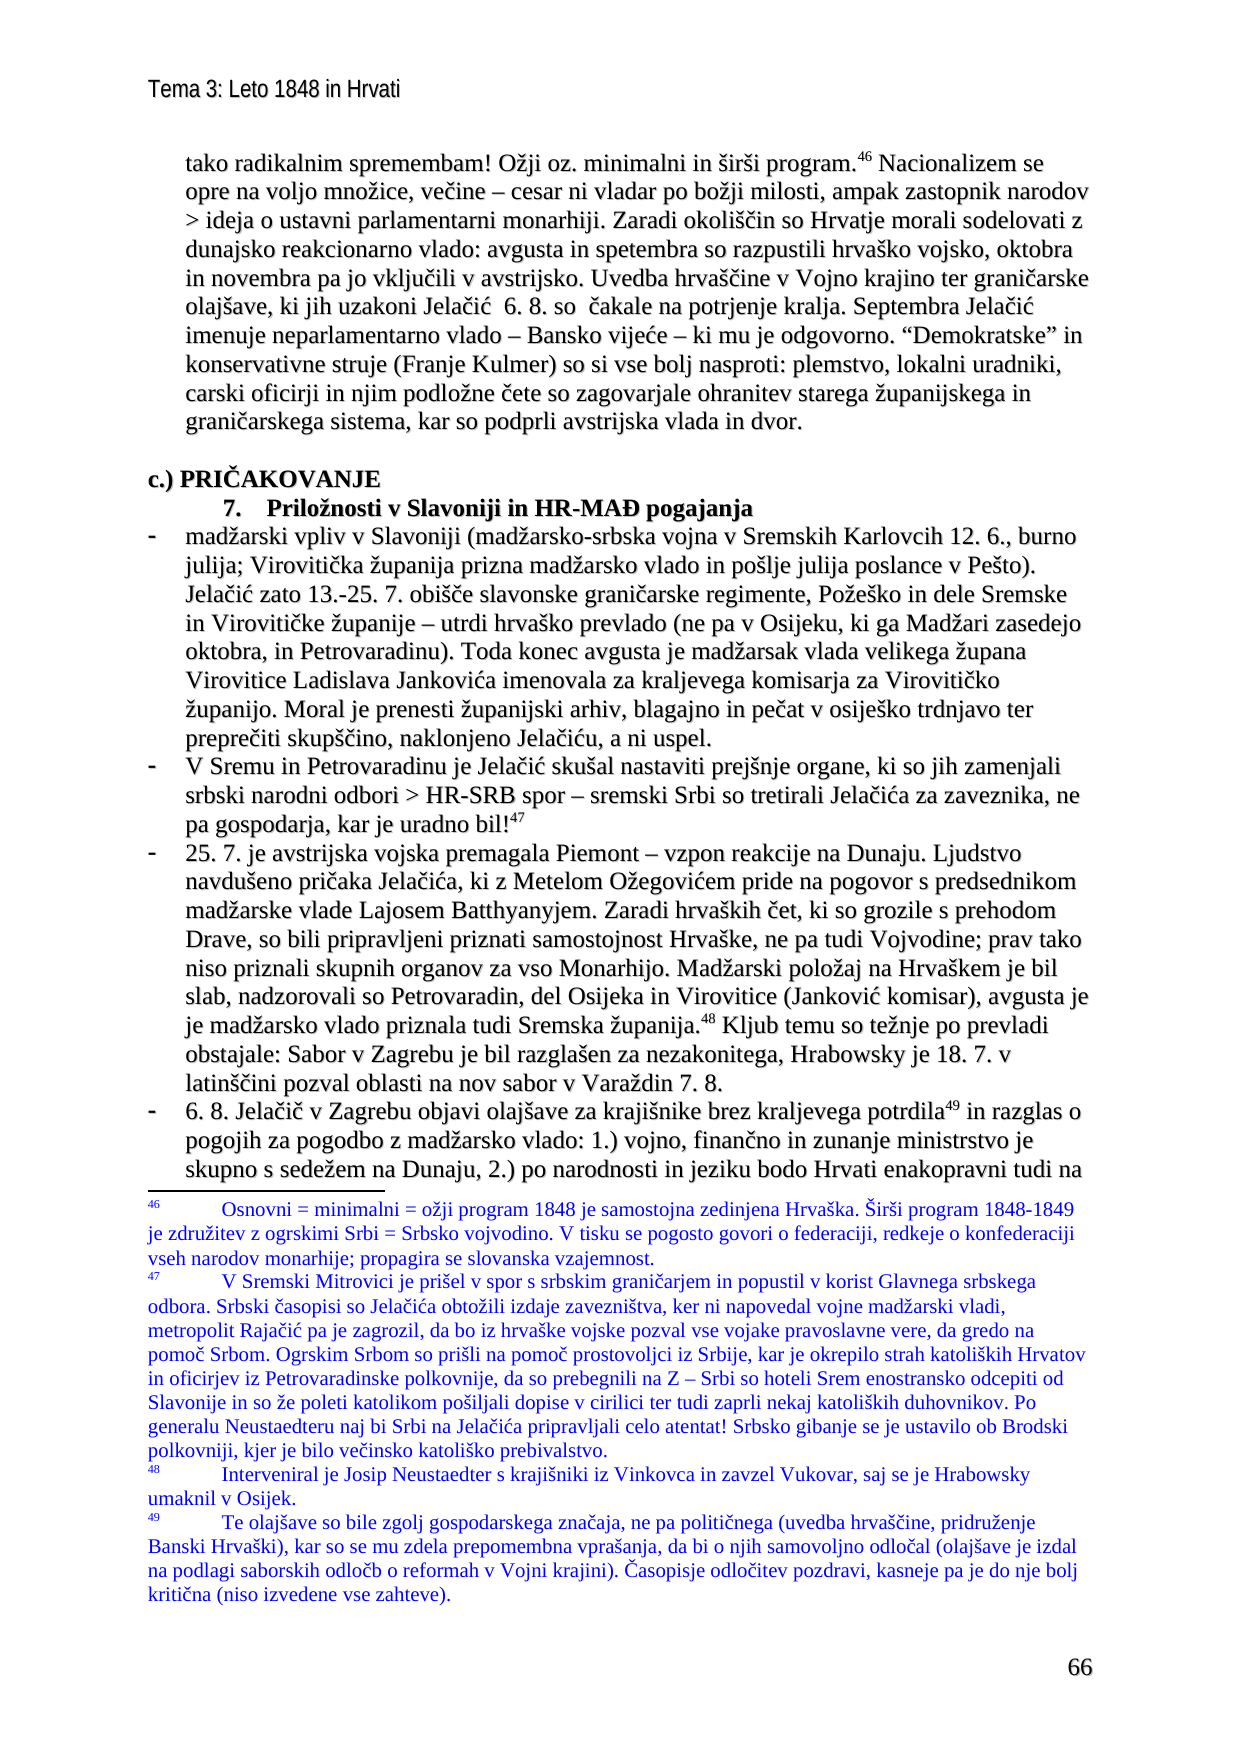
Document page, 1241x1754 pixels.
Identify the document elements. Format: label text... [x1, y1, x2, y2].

list 25. 7. je avstrijska vojska premagala Piemont – vzpon reakcije na Dunaju. Ljudstvo navdušeno pričaka Jelačića, ki z Metelom Ožegovićem pride na pogovor s predsednikom madžarske vlade Lajosem Batthyanyjem. Zaradi hrvaških čet, ki so grozile s prehodom Drave, so bili pripravljeni priznati samostojnost Hrvaške, ne pa tudi Vojvodine; prav tako niso priznali skupnih organov za vso Monarhijo. Madžarski položaj na Hrvaškem je bil slab, nadzorovali so Petrovaradin, del Osijeka in Virovitice (Janković komisar), avgusta je je madžarsko vlado priznala tudi Sremska županija. Kljub temu so težnje po prevladi obstajale: Sabor v Zagrebu je bil razglašen za nezakonitega, Hrabowsky je 18. 7. v latinščini pozval oblasti na nov sabor v Varaždin 7. 8. [148, 838, 1093, 1096]
list 6. 8. Jelačič v Zagrebu objavi olajšave za krajišnike brez kraljevega potrdila in razglas o pogojih za pogodbo z madžarsko vlado: 1.) vojno, finančno in zunanje ministrstvo je skupno s sedežem na Dunaju, 2.) po narodnosti in jeziku bodo Hrvati enakopravni tudi na [148, 1096, 1093, 1183]
list tako radikalnim spremembam! Ožji oz. minimalni in širši program. Nacionalizem se opre na voljo množice, večine – cesar ni vladar po božji milosti, ampak zastopnik narodov > ideja o ustavni parlamentarni monarhiji. Zaradi okoliščin so Hrvatje morali sodelovati z dunajsko reakcionarno vlado: avgusta in spetembra so razpustili hrvaško vojsko, oktobra in novembra pa jo vključili v avstrijsko. Uvedba hrvaščine v Vojno krajino ter graničarske olajšave, ki jih uzakoni Jelačić 6. 8. so čakale na potrjenje kralja. Septembra Jelačić imenuje neparlamentarno vlado – Bansko vijeće – ki mu je odgovorno. “Demokratske” in konservativne struje (Franje Kulmer) so si vse bolj nasproti: plemstvo, lokalni uradniki, carski oficirji in njim podložne čete so zagovarjale ohranitev starega županijskega in graničarskega sistema, kar so podprli avstrijska vlada in dvor. [148, 148, 1093, 435]
list V Sremu in Petrovaradinu je Jelačić skušal nastaviti prejšnje organe, ki so jih zamenjali srbski narodni odbori > HR-SRB spor – sremski Srbi so tretirali Jelačića za zaveznika, ne pa gospodarja, kar je uradno bil! [148, 751, 1093, 838]
text c.) PRIČAKOVANJE [148, 464, 1093, 493]
list Osnovni = minimalni = ožji program 1848 je samostojna zedinjena Hrvaška. Širši program 1848-1849 je združitev z ogrskimi Srbi = Srbsko vojvodino. V tisku se pogosto govori o federaciji, redkeje o konfederaciji vseh narodov monarhije; propagira se slovanska vzajemnost. [148, 1197, 1093, 1269]
list madžarski vpliv v Slavoniji (madžarsko-srbska vojna v Sremskih Karlovcih 12. 6., burno julija; Virovitička županija prizna madžarsko vlado in pošlje julija poslance v Pešto). Jelačić zato 13.-25. 7. obišče slavonske graničarske regimente, Požeško in dele Sremske in Virovitičke županije – utrdi hrvaško prevlado (ne pa v Osijeku, ki ga Madžari zasedejo oktobra, in Petrovaradinu). Toda konec avgusta je madžarsak vlada velikega župana Virovitice Ladislava Jankovića imenovala za kraljevega komisarja za Virovitičko županijo. Moral je prenesti županijski arhiv, blagajno in pečat v osiješko trdnjavo ter preprečiti skupščino, naklonjeno Jelačiću, a ni uspel. [148, 521, 1093, 751]
list Priložnosti v Slavoniji in HR-MAĐ pogajanja [223, 493, 1093, 521]
list Te olajšave so bile zgolj gospodarskega značaja, ne pa političnega (uvedba hrvaščine, pridruženje Banski Hrvaški), kar so se mu zdela prepomembna vprašanja, da bi o njih samovoljno odločal (olajšave je izdal na podlagi saborskih odločb o reformah v Vojni krajini). Časopisje odločitev pozdravi, kasneje pa je do nje bolj kritična (niso izvedene vse zahteve). [148, 1510, 1093, 1606]
list V Sremski Mitrovici je prišel v spor s srbskim graničarjem in popustil v korist Glavnega srbskega odbora. Srbski časopisi so Jelačića obtožili izdaje zavezništva, ker ni napovedal vojne madžarski vladi, metropolit Rajačić pa je zagrozil, da bo iz hrvaške vojske pozval vse vojake pravoslavne vere, da gredo na pomoč Srbom. Ogrskim Srbom so prišli na pomoč prostovoljci iz Srbije, kar je okrepilo strah katoliških Hrvatov in oficirjev iz Petrovaradinske polkovnije, da so prebegnili na Z – Srbi so hoteli Srem enostransko odcepiti od Slavonije in so že poleti katolikom pošiljali dopise v cirilici ter tudi zaprli nekaj katoliških duhovnikov. Po generalu Neustaedteru naj bi Srbi na Jelačića pripravljali celo atentat! Srbsko gibanje se je ustavilo ob Brodski polkovniji, kjer je bilo večinsko katoliško prebivalstvo. [148, 1269, 1093, 1462]
list Interveniral je Josip Neustaedter s krajišniki iz Vinkovca in zavzel Vukovar, saj se je Hrabowsky umaknil v Osijek. [148, 1462, 1093, 1510]
